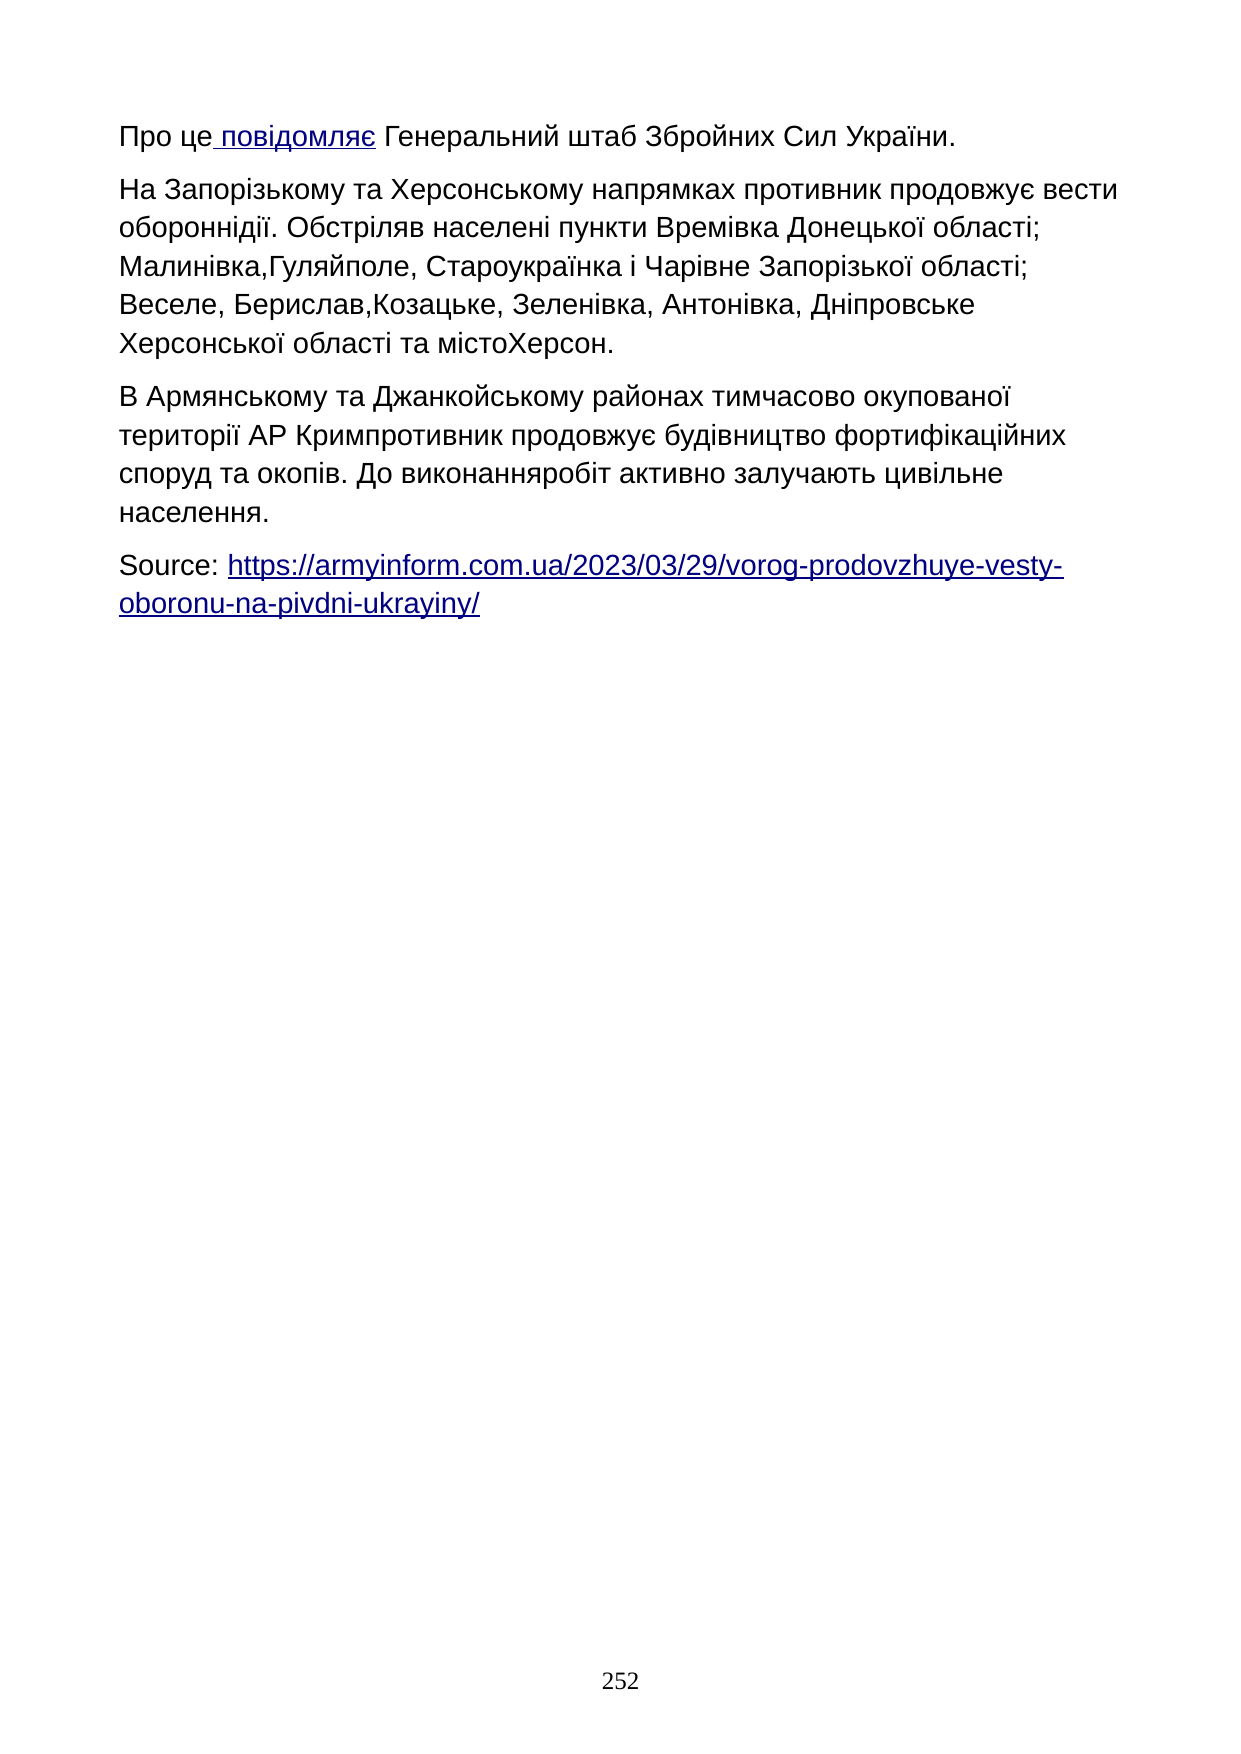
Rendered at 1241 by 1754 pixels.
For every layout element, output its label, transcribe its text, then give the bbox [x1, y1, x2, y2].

text В Армянському та Джанкойському районах тимчасово окупованої території АР Кримпротивник продовжує будівництво фортифікаційних споруд та окопів. До виконанняробіт активно залучають цивільне населення. [118, 379, 1122, 528]
text На Запорізькому та Херсонському напрямках противник продовжує вести обороннідії. Обстріляв населені пункти Времівка Донецької області; Малинівка,Гуляйполе, Староукраїнка і Чарівне Запорізької області; Веселе, Берислав,Козацьке, Зеленівка, Антонівка, Дніпровське Херсонської області та містоХерсон. [118, 172, 1122, 359]
text Про це повідомляє Генеральний штаб Збройних Сил України. [118, 118, 1122, 152]
text Source: https://armyinform.com.ua/2023/03/29/vorog-prodovzhuye-vesty-oboronu-na-pivdni-ukrayiny/ [118, 548, 1122, 620]
